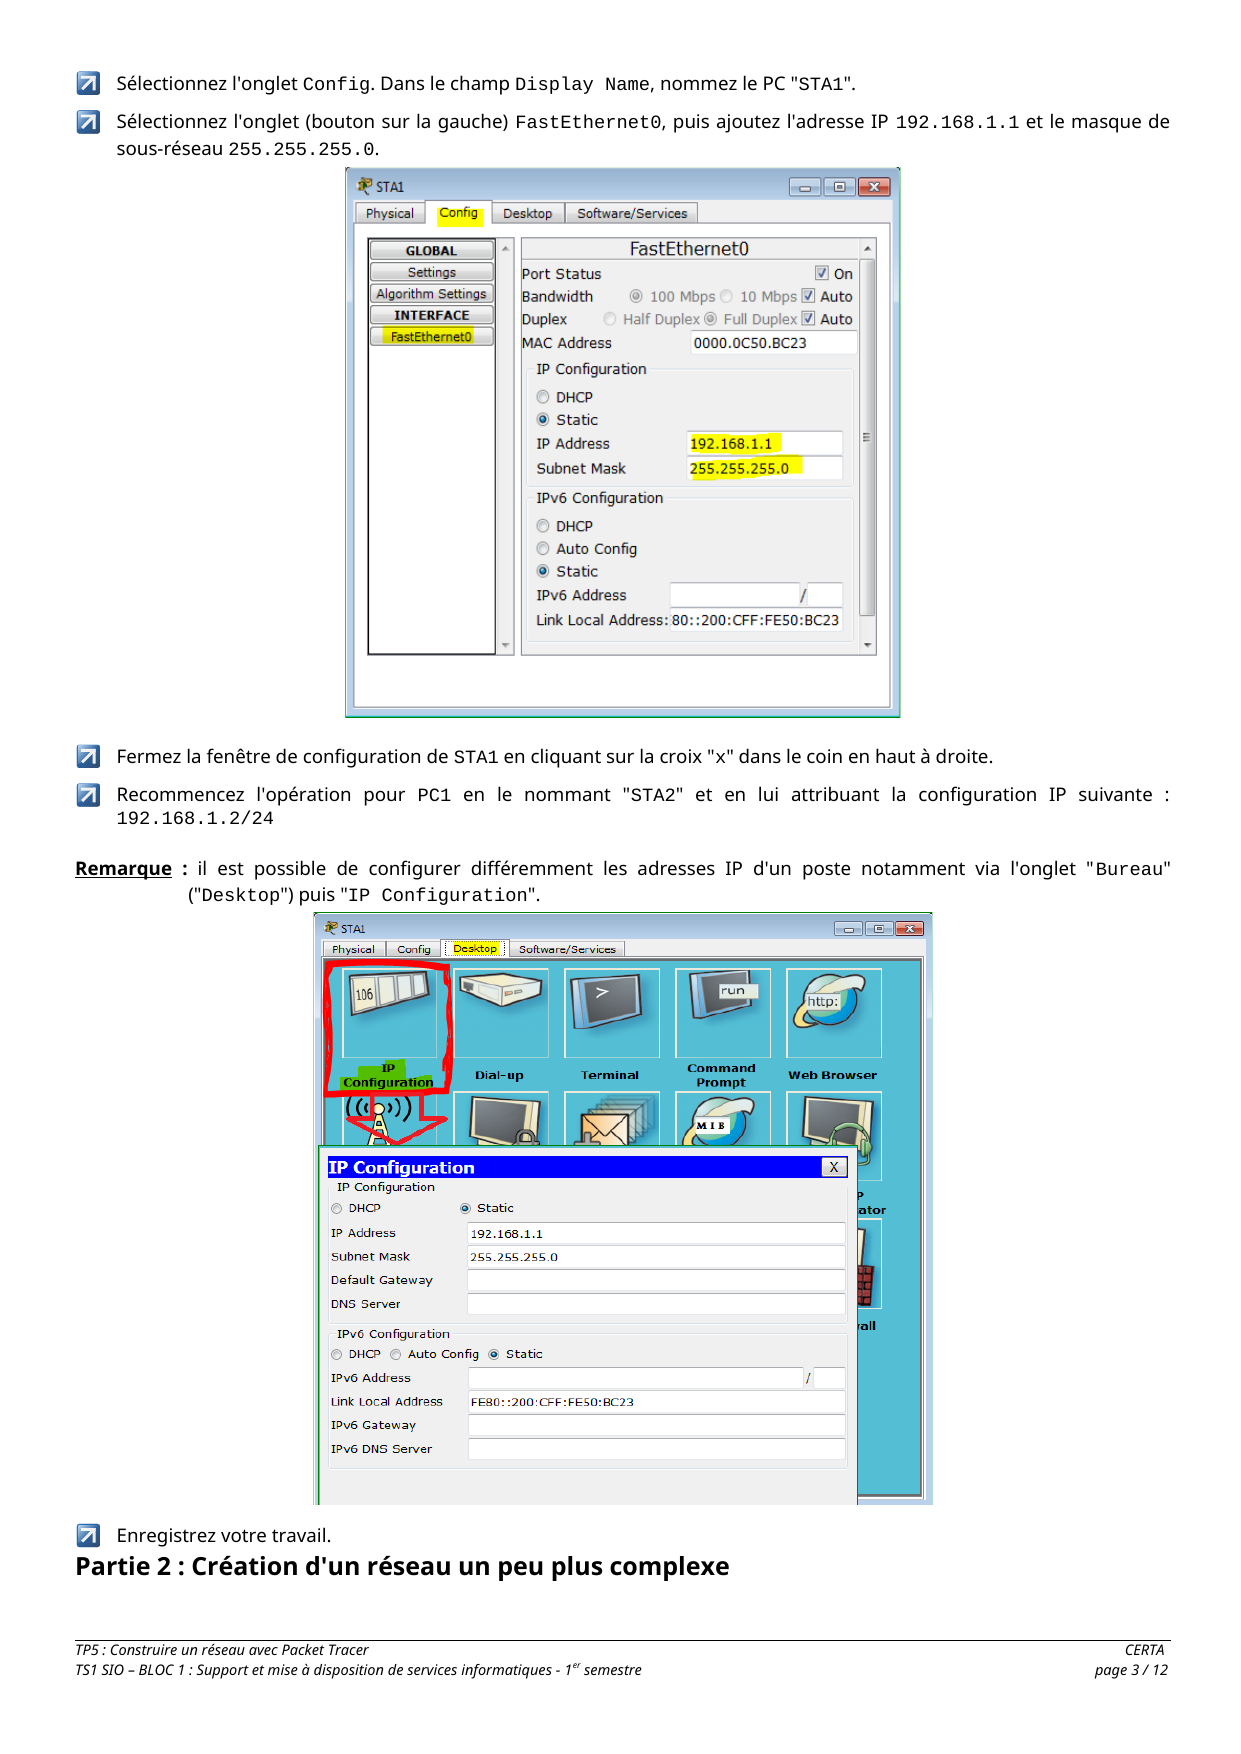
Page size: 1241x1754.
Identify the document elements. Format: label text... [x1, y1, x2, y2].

picture [345, 167, 901, 718]
list Enregistrez votre travail. [75, 1522, 1171, 1549]
text Partie 2 : Création d'un réseau un peu plus complexe [75, 1549, 1171, 1583]
list Sélectionnez l'onglet Config. Dans le champ Display Name, nommez le PC "STA1". [75, 70, 1171, 97]
text Remarque : il est possible de configurer différemment les adresses IP d'un poste notamment via l'onglet "Bureau" ("Desktop") puis "IP Configuration". [75, 855, 1171, 907]
list Fermez la fenêtre de configuration de STA1 en cliquant sur la croix "x" dans le coin en haut à droite. [75, 743, 1171, 770]
list Sélectionnez l'onglet (bouton sur la gauche) FastEthernet0, puis ajoutez l'adresse IP 192.168.1.1 et le masque de sous-réseau 255.255.255.0. [75, 108, 1171, 161]
list Recommencez l'opération pour PC1 en le nommant "STA2" et en lui attribuant la configuration IP suivante : 192.168.1.2/24 [75, 782, 1171, 830]
